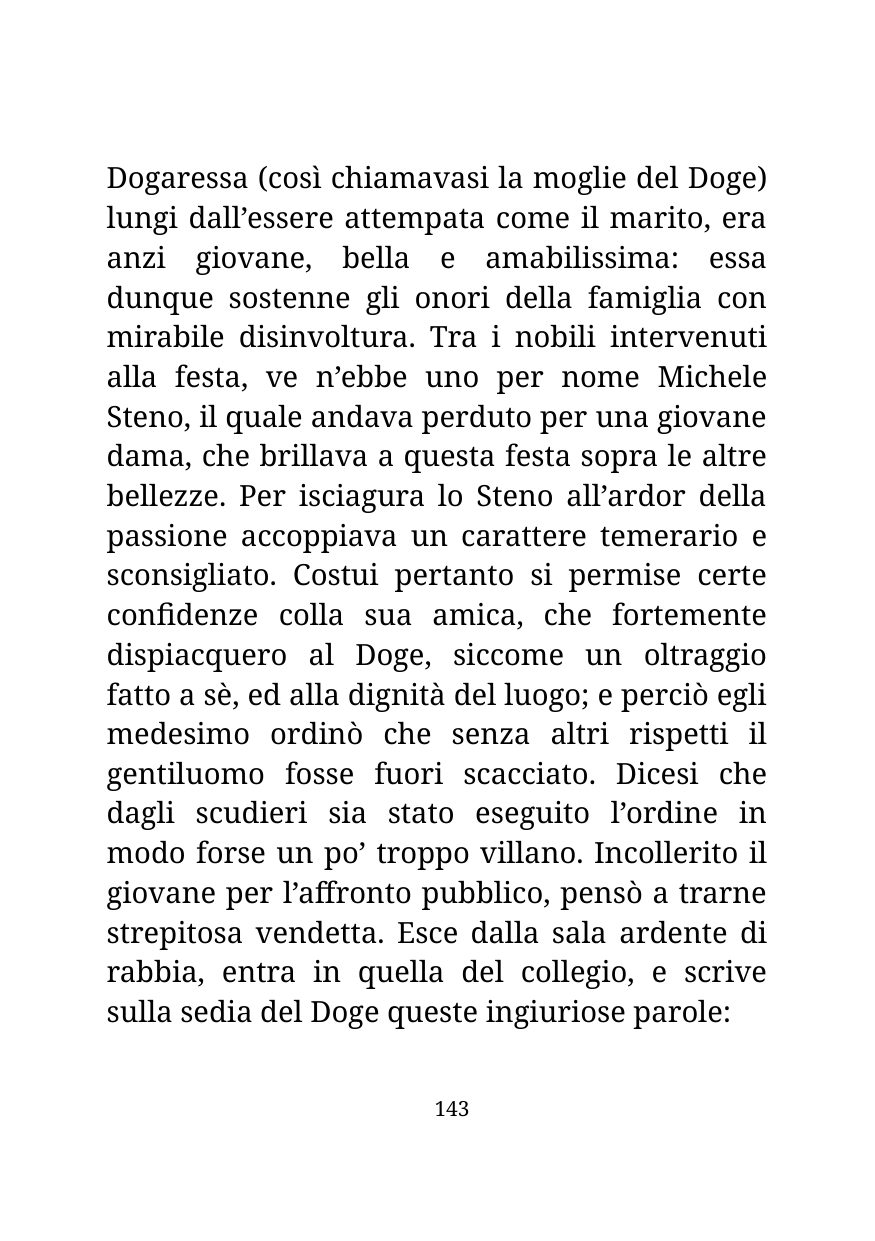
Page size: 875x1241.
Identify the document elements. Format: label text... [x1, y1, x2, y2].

text Dogaressa (così chiamavasi la moglie del Doge) lungi dall’essere attempata come il marito, era anzi giovane, bella e amabilissima: essa dunque sostenne gli onori della famiglia con mirabile disinvoltura. Tra i nobili intervenuti alla festa, ve n’ebbe uno per nome Michele Steno, il quale andava perduto per una giovane dama, che brillava a questa festa sopra le altre bellezze. Per isciagura lo Steno all’ardor della passione accoppiava un carattere temerario e sconsigliato. Costui pertanto si permise certe confidenze colla sua amica, che fortemente dispiacquero al Doge, siccome un oltraggio fatto a sè, ed alla dignità del luogo; e perciò egli medesimo ordinò che senza altri rispetti il gentiluomo fosse fuori scacciato. Dicesi che dagli scudieri sia stato eseguito l’ordine in modo forse un po’ troppo villano. Incollerito il giovane per l’affronto pubblico, pensò a trarne strepitosa vendetta. Esce dalla sala ardente di rabbia, entra in quella del collegio, e scrive sulla sedia del Doge queste ingiuriose parole: [106, 158, 768, 1031]
